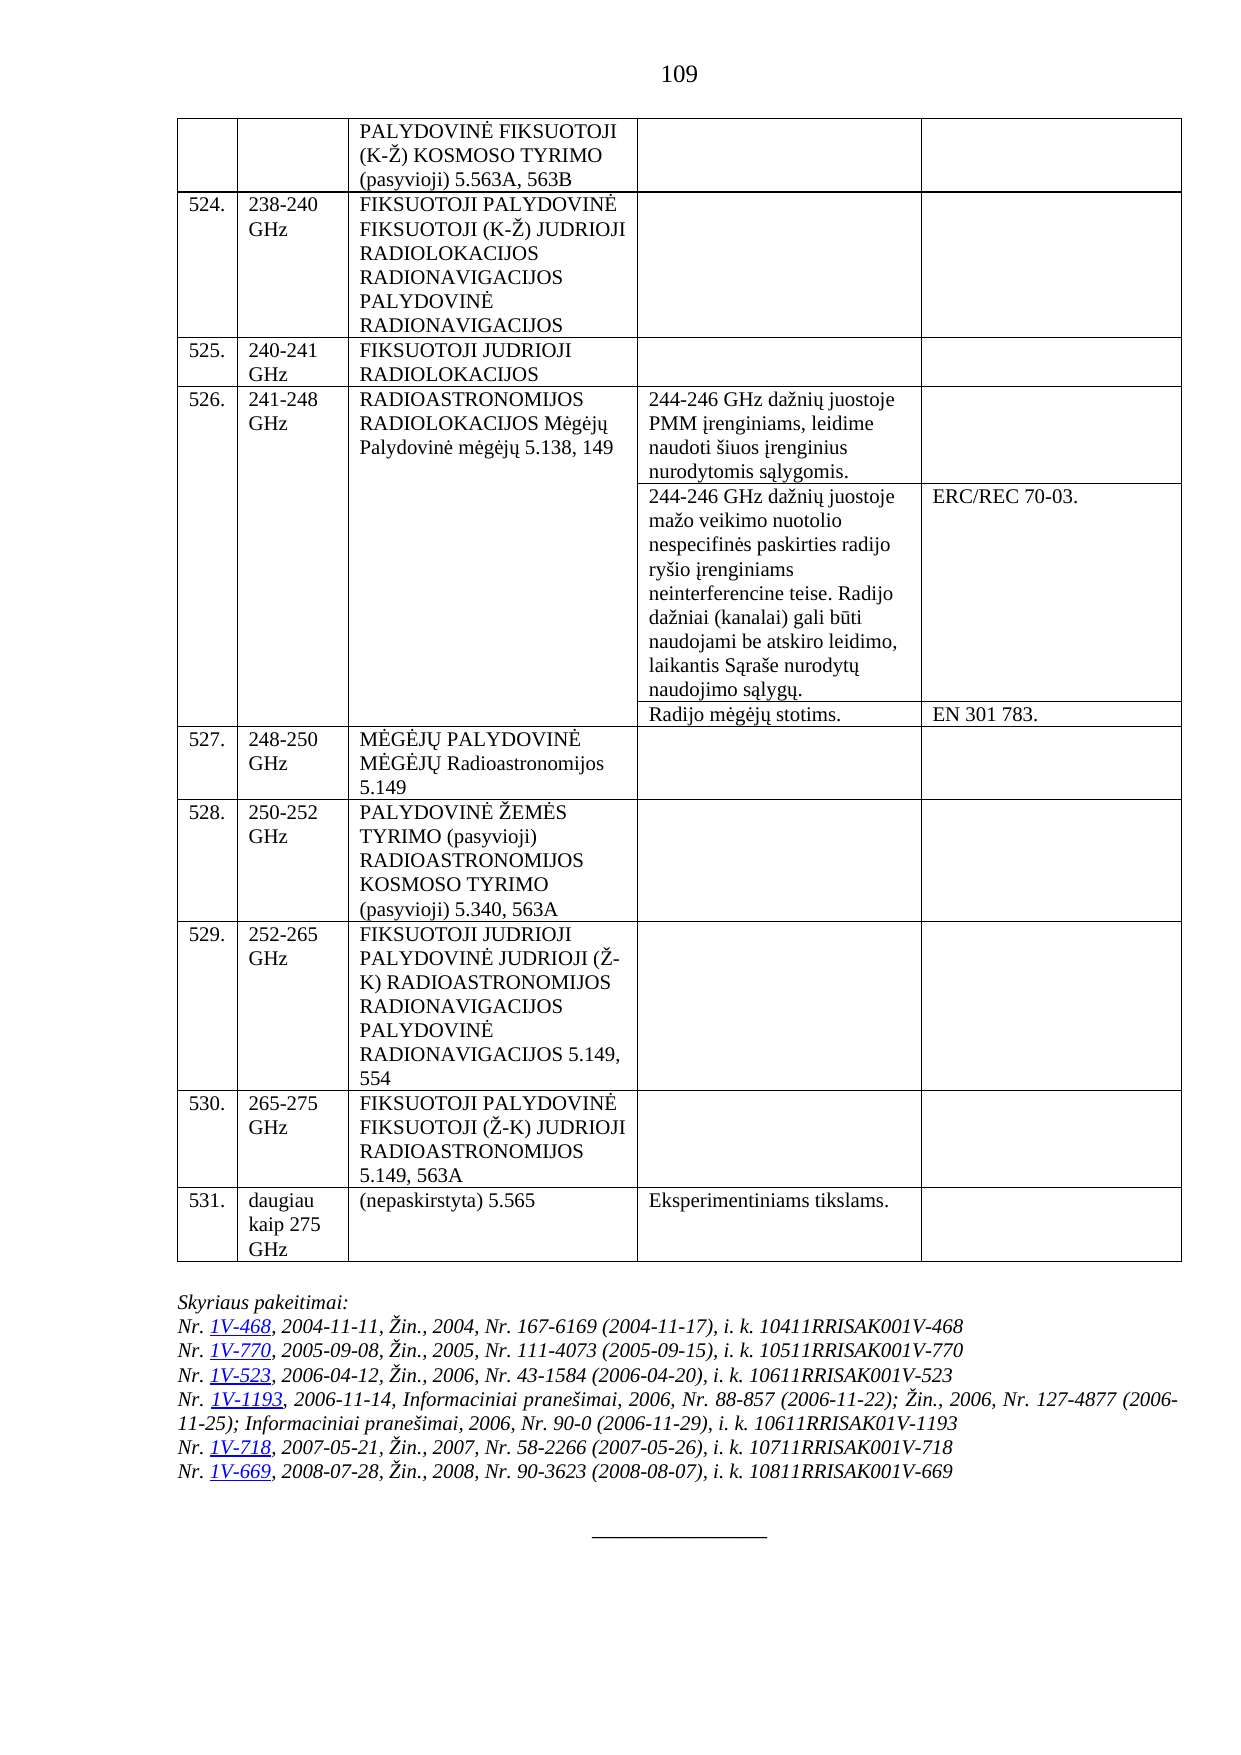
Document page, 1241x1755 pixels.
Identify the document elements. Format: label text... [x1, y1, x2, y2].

table_cell MĖGĖJŲ PALYDOVINĖ MĖGĖJŲ Radioastronomijos 5.149 [349, 727, 637, 799]
table_cell [922, 1188, 1181, 1261]
table_cell 252-265 GHz [238, 922, 348, 1090]
table_cell [922, 119, 1181, 191]
text ______________ [177, 1512, 1181, 1540]
text Skyriaus pakeitimai: [177, 1290, 1181, 1314]
table_cell EN 301 783. [922, 702, 1181, 726]
table_cell 528. [178, 800, 237, 921]
table_cell [638, 119, 921, 191]
table_cell FIKSUOTOJI JUDRIOJI RADIOLOKACIJOS [349, 338, 637, 386]
table_cell 241-248 GHz [238, 387, 348, 726]
table_cell [638, 338, 921, 386]
table_cell [638, 193, 921, 337]
table_cell 248-250 GHz [238, 727, 348, 799]
table_cell PALYDOVINĖ ŽEMĖS TYRIMO (pasyvioji) RADIOASTRONOMIJOS KOSMOSO TYRIMO (pasyvioji) 5.340, 563A [349, 800, 637, 921]
text Nr. 1V-770, 2005-09-08, Žin., 2005, Nr. 111-4073 (2005-09-15), i. k. 10511RRISAK001V-770 [177, 1338, 1181, 1362]
table_cell [922, 727, 1181, 799]
table_cell [922, 193, 1181, 337]
table_cell 525. [178, 338, 237, 386]
table_cell 531. [178, 1188, 237, 1261]
table_cell [638, 1091, 921, 1187]
table_cell [922, 338, 1181, 386]
table_cell [638, 800, 921, 921]
table_cell [922, 1091, 1181, 1187]
table_cell daugiau kaip 275 GHz [238, 1188, 348, 1261]
table_cell [922, 922, 1181, 1090]
text Nr. 1V-1193, 2006-11-14, Informaciniai pranešimai, 2006, Nr. 88-857 (2006-11-22); Žin., 2006, Nr. 127-4877 (2006-11-25); Informaciniai pranešimai, 2006, Nr. 90-0 (2006-11-29), i. k. 10611RRISAK01V-1193 [177, 1387, 1181, 1435]
table_cell 530. [178, 1091, 237, 1187]
text Nr. 1V-523, 2006-04-12, Žin., 2006, Nr. 43-1584 (2006-04-20), i. k. 10611RRISAK001V-523 [177, 1362, 1181, 1387]
table_cell FIKSUOTOJI PALYDOVINĖ FIKSUOTOJI (Ž-K) JUDRIOJI RADIOASTRONOMIJOS 5.149, 563A [349, 1091, 637, 1187]
table_cell RADIOASTRONOMIJOS RADIOLOKACIJOS Mėgėjų Palydovinė mėgėjų 5.138, 149 [349, 387, 637, 726]
table_cell [922, 800, 1181, 921]
table_cell FIKSUOTOJI PALYDOVINĖ FIKSUOTOJI (K-Ž) JUDRIOJI RADIOLOKACIJOS RADIONAVIGACIJOS PALYDOVINĖ RADIONAVIGACIJOS [349, 193, 637, 337]
table_cell [922, 387, 1181, 483]
table_cell (nepaskirstyta) 5.565 [349, 1188, 637, 1261]
text Nr. 1V-468, 2004-11-11, Žin., 2004, Nr. 167-6169 (2004-11-17), i. k. 10411RRISAK001V-468 [177, 1314, 1181, 1338]
table_cell 524. [178, 193, 237, 337]
table_cell 244-246 GHz dažnių juostoje mažo veikimo nuotolio nespecifinės paskirties radijo ryšio įrenginiams neinterferencine teise. Radijo dažniai (kanalai) gali būti naudojami be atskiro leidimo, laikantis Sąraše nurodytų naudojimo sąlygų. [638, 484, 921, 701]
table_cell FIKSUOTOJI JUDRIOJI PALYDOVINĖ JUDRIOJI (Ž-K) RADIOASTRONOMIJOS RADIONAVIGACIJOS PALYDOVINĖ RADIONAVIGACIJOS 5.149, 554 [349, 922, 637, 1090]
table_cell 250-252 GHz [238, 800, 348, 921]
table_cell [638, 727, 921, 799]
table_cell Radijo mėgėjų stotims. [638, 702, 921, 726]
table_cell ERC/REC 70-03. [922, 484, 1181, 701]
text Nr. 1V-718, 2007-05-21, Žin., 2007, Nr. 58-2266 (2007-05-26), i. k. 10711RRISAK001V-718 [177, 1435, 1181, 1459]
table_cell 527. [178, 727, 237, 799]
text Nr. 1V-669, 2008-07-28, Žin., 2008, Nr. 90-3623 (2008-08-07), i. k. 10811RRISAK001V-669 [177, 1459, 1181, 1483]
table_cell [238, 119, 348, 191]
table_cell [638, 922, 921, 1090]
table_cell PALYDOVINĖ FIKSUOTOJI (K-Ž) KOSMOSO TYRIMO (pasyvioji) 5.563A, 563B [349, 119, 637, 191]
table_cell 529. [178, 922, 237, 1090]
table_cell 526. [178, 387, 237, 726]
table_cell [178, 119, 237, 191]
table_cell 265-275 GHz [238, 1091, 348, 1187]
table_cell 244-246 GHz dažnių juostoje PMM įrenginiams, leidime naudoti šiuos įrenginius nurodytomis sąlygomis. [638, 387, 921, 483]
table_cell 238-240 GHz [238, 193, 348, 337]
table_cell 240-241 GHz [238, 338, 348, 386]
table_cell Eksperimentiniams tikslams. [638, 1188, 921, 1261]
